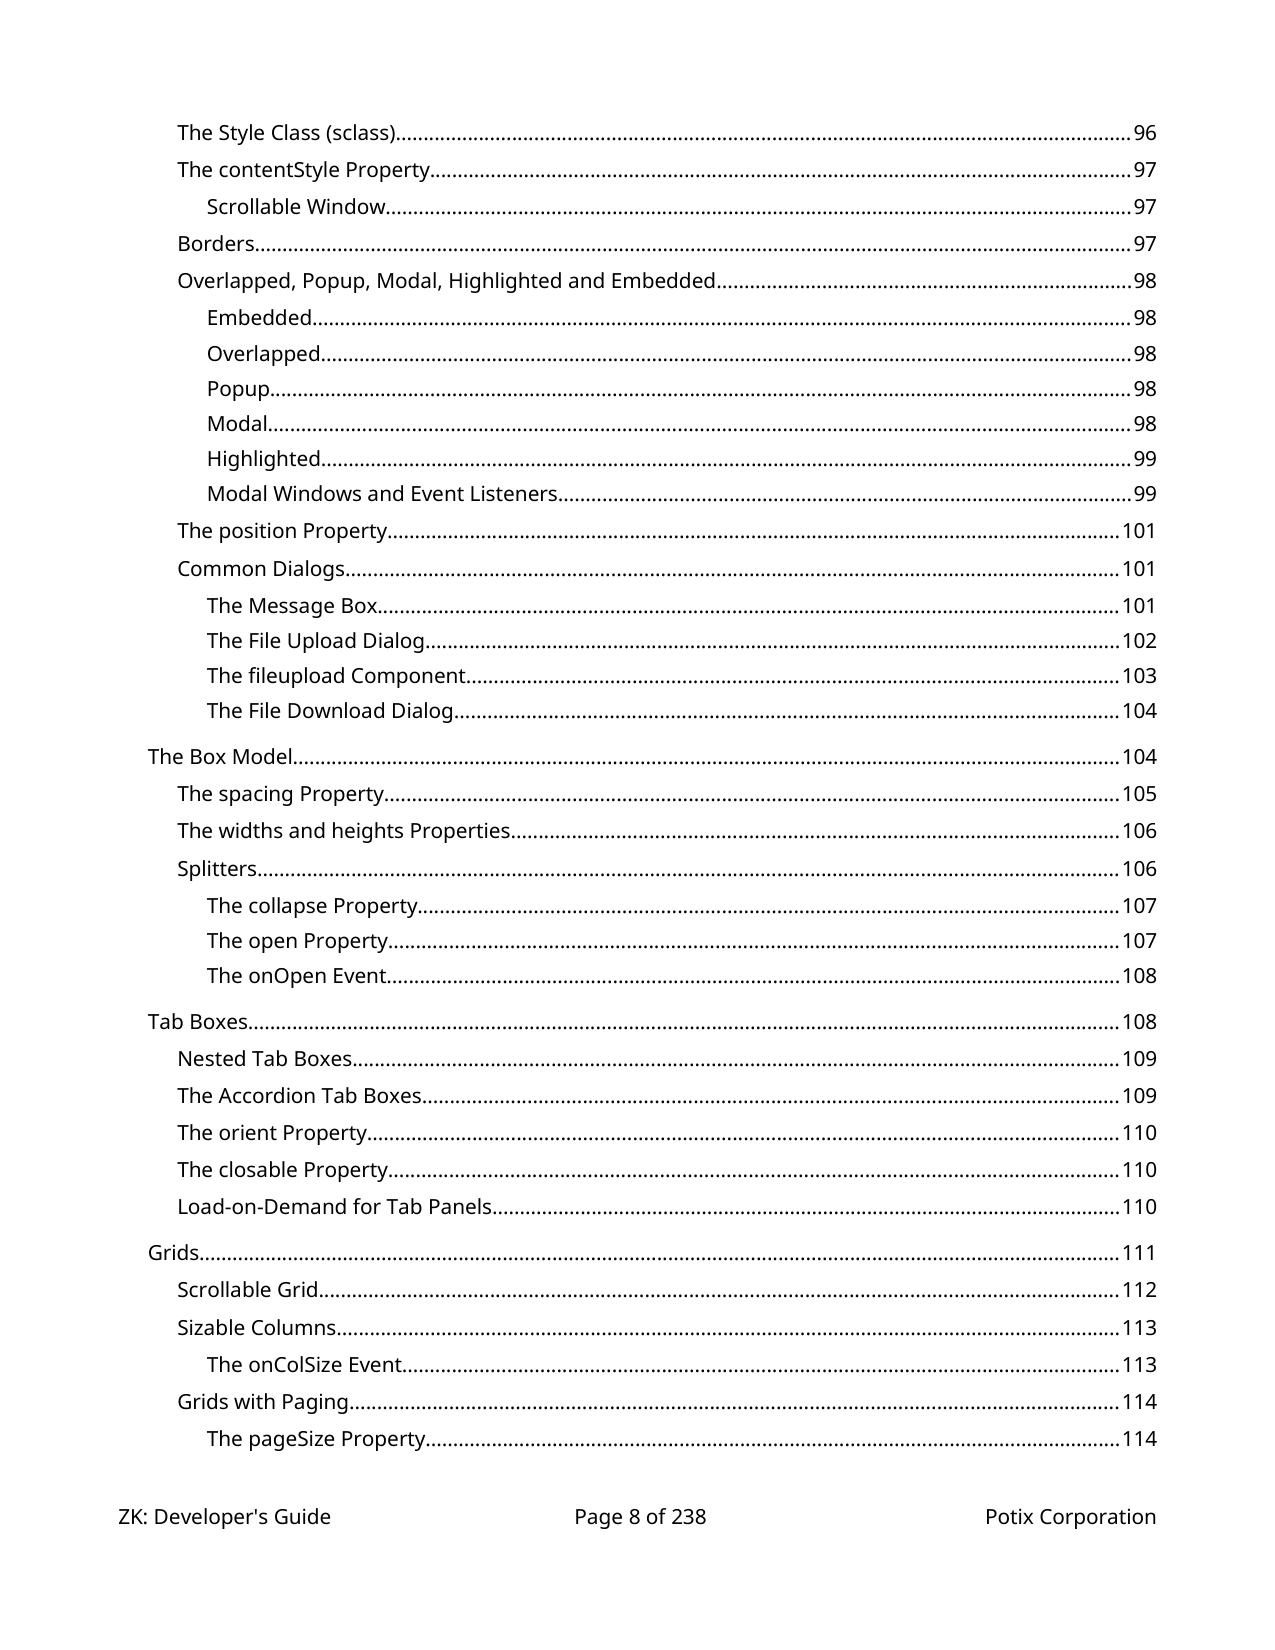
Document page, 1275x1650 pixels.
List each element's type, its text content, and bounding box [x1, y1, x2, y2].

text The onColSize Event 113 [207, 1350, 1157, 1378]
text Borders 97 [177, 229, 1157, 258]
text Scrollable Grid 112 [177, 1276, 1157, 1304]
text Popup 98 [207, 374, 1157, 402]
text Modal 98 [207, 409, 1157, 437]
text Modal Windows and Event Listeners 99 [207, 479, 1157, 508]
text The File Download Dialog 104 [207, 696, 1157, 725]
text Overlapped 98 [207, 339, 1157, 367]
text Sizable Columns 113 [177, 1313, 1157, 1341]
text Splitters 106 [177, 854, 1157, 882]
text Overlapped, Popup, Modal, Highlighted and Embedded 98 [177, 266, 1157, 295]
text The collapse Property 107 [207, 891, 1157, 919]
text The position Property 101 [177, 517, 1157, 545]
text Nested Tab Boxes 109 [177, 1044, 1157, 1072]
text Common Dialogs 101 [177, 554, 1157, 582]
text Tab Boxes 108 [148, 1007, 1157, 1035]
text Embedded 98 [207, 303, 1157, 332]
text Highlighted 99 [207, 444, 1157, 473]
text The widths and heights Properties 106 [177, 817, 1157, 845]
text Scrollable Window 97 [207, 192, 1157, 221]
text The onOpen Event 108 [207, 961, 1157, 989]
text The Style Class (sclass) 96 [177, 118, 1157, 146]
text The Accordion Tab Boxes 109 [177, 1081, 1157, 1109]
text The Message Box 101 [207, 591, 1157, 619]
text The open Property 107 [207, 926, 1157, 954]
text Grids with Paging 114 [177, 1387, 1157, 1415]
text The contentStyle Property 97 [177, 155, 1157, 183]
text The orient Property 110 [177, 1118, 1157, 1147]
text The File Upload Dialog 102 [207, 626, 1157, 654]
text The pageSize Property 114 [207, 1424, 1157, 1452]
text The Box Model 104 [148, 742, 1157, 771]
text The closable Property 110 [177, 1155, 1157, 1184]
text Load-on-Demand for Tab Panels 110 [177, 1192, 1157, 1221]
text The fileupload Component 103 [207, 661, 1157, 689]
text Grids 111 [148, 1238, 1157, 1267]
text The spacing Property 105 [177, 779, 1157, 808]
